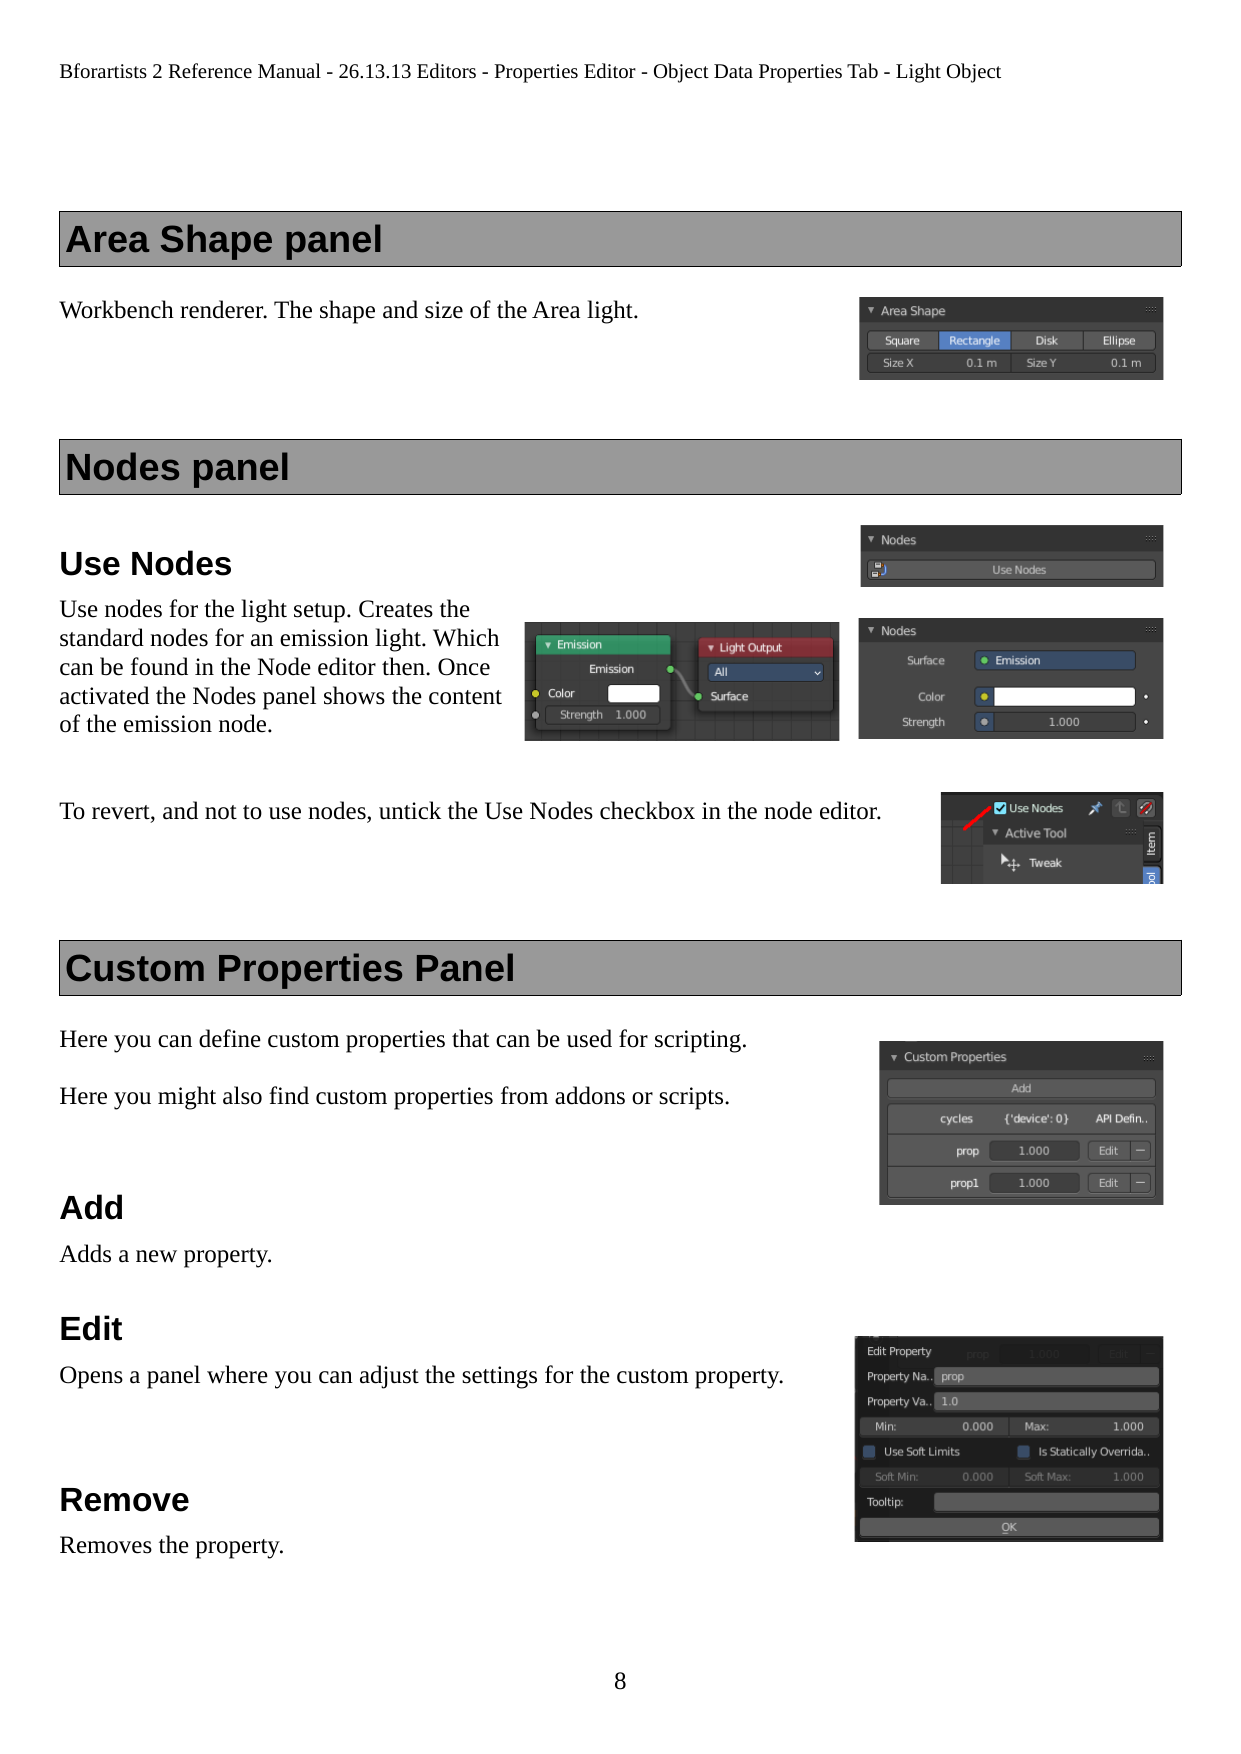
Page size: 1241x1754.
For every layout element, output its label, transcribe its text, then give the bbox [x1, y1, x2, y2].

text Workbench renderer. The shape and size of the Area light. [59, 295, 1181, 323]
picture [854, 1336, 1164, 1542]
picture [940, 792, 1164, 884]
subtitle Use Nodes [59, 543, 860, 582]
text Use nodes for the light setup. Creates the standard nodes for an emission light. Which can be found in the Node editor then. Once activated the Nodes panel shows the content of the emission node. [59, 594, 1181, 738]
text To revert, and not to use nodes, untick the Use Nodes checkbox in the node editor. [59, 796, 940, 824]
subtitle [1164, 543, 1181, 582]
subtitle [1164, 1479, 1181, 1518]
picture [858, 618, 1164, 739]
text Opens a panel where you can adjust the settings for the custom property. [59, 1360, 854, 1389]
table_header Nodes panel [60, 440, 1181, 494]
picture [524, 622, 840, 741]
picture [879, 1041, 1164, 1205]
text Adds a new property. [59, 1239, 1181, 1268]
text Here you might also find custom properties from addons or scripts. [59, 1081, 879, 1110]
subtitle Edit [59, 1309, 1181, 1348]
picture [860, 525, 1164, 587]
subtitle Remove [59, 1479, 854, 1518]
table_header Area Shape panel [60, 212, 1181, 266]
text Here you can define custom properties that can be used for scripting. [59, 1024, 1181, 1052]
text Removes the property. [59, 1531, 1181, 1559]
picture [859, 297, 1164, 380]
subtitle Add [59, 1188, 1181, 1227]
table_header Custom Properties Panel [60, 941, 1181, 995]
